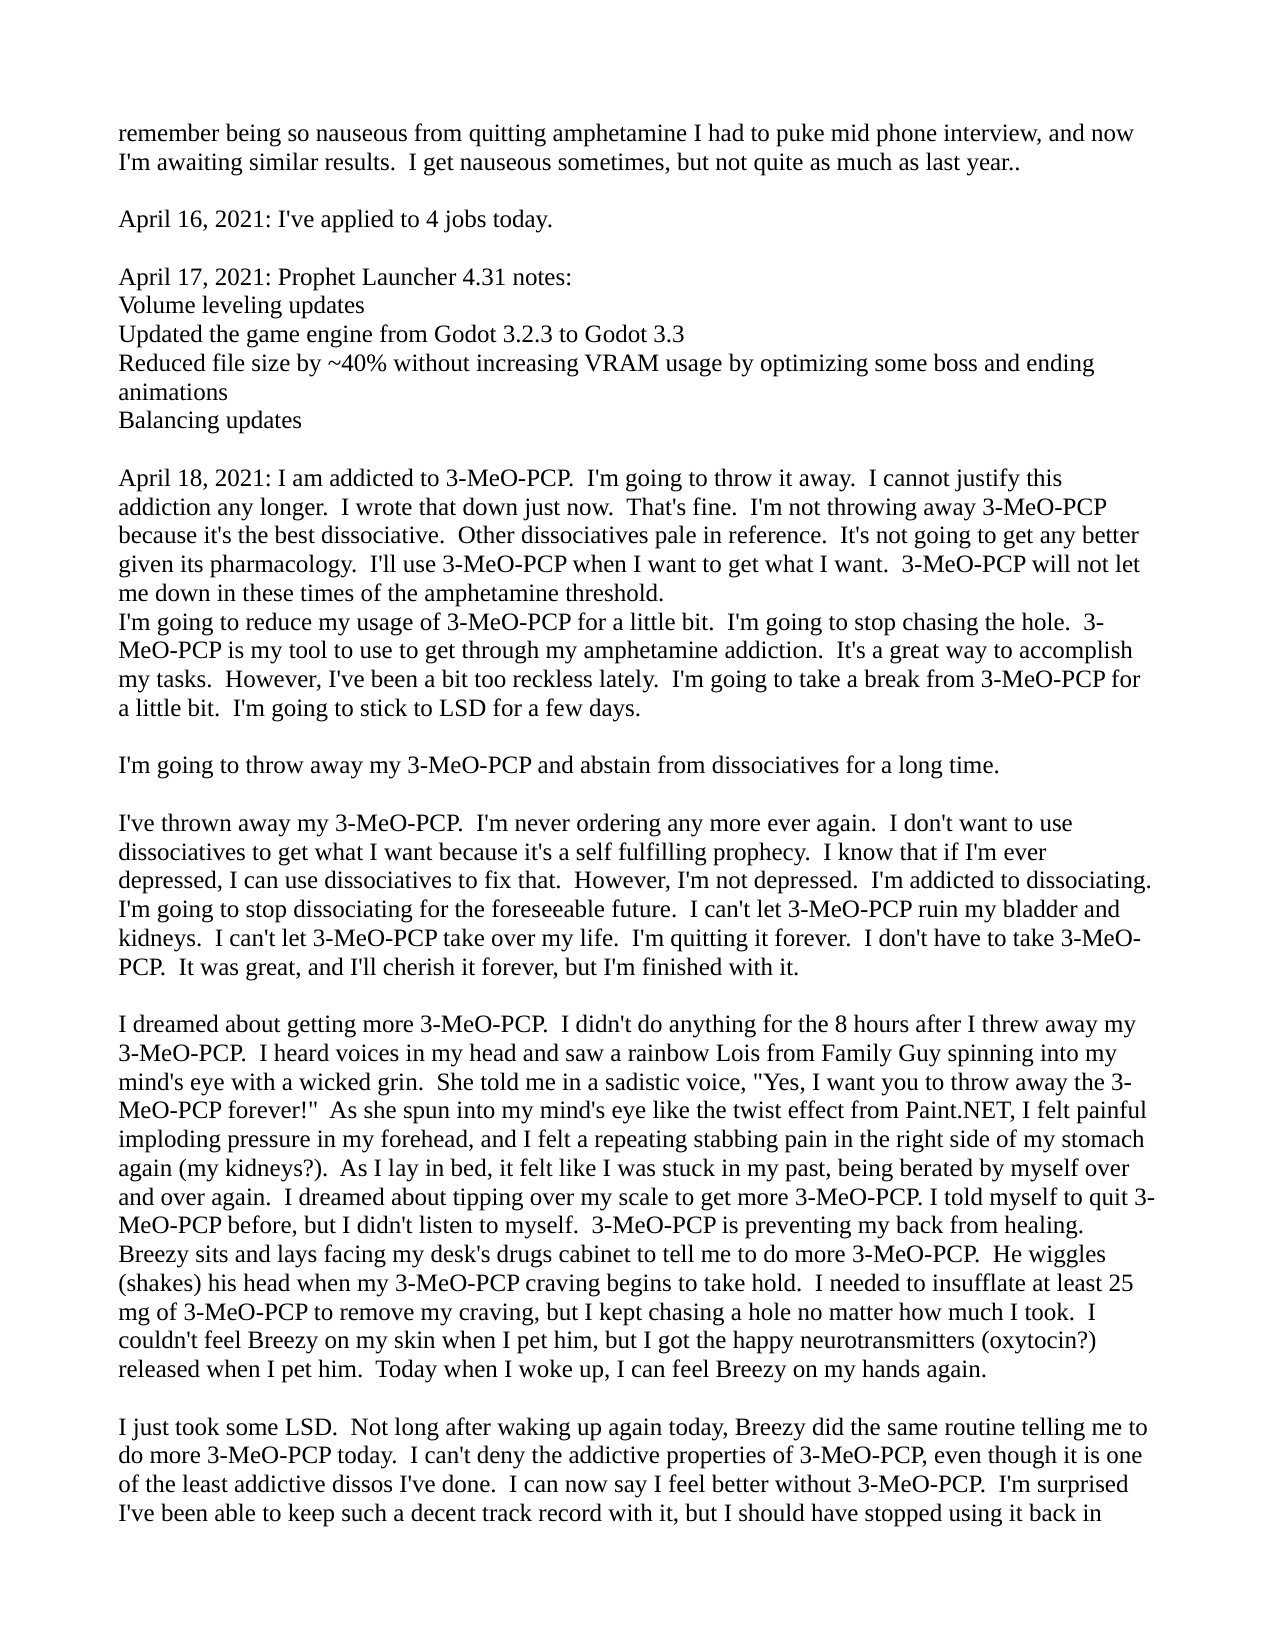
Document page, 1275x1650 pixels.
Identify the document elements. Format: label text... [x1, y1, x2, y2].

text April 17, 2021: Prophet Launcher 4.31 notes: [118, 262, 1157, 291]
text Balancing updates [118, 406, 1157, 434]
text I'm going to reduce my usage of 3-MeO-PCP for a little bit. I'm going to stop chasing the hole. 3-MeO-PCP is my tool to use to get through my amphetamine addiction. It's a great way to accomplish my tasks. However, I've been a bit too reckless lately. I'm going to take a break from 3-MeO-PCP for a little bit. I'm going to stick to LSD for a few days. [118, 607, 1157, 722]
text April 16, 2021: I've applied to 4 jobs today. [118, 204, 1157, 233]
text April 18, 2021: I am addicted to 3-MeO-PCP. I'm going to throw it away. I cannot justify this addiction any longer. I wrote that down just now. That's fine. I'm not throwing away 3-MeO-PCP because it's the best dissociative. Other dissociatives pale in reference. It's not going to get any better given its pharmacology. I'll use 3-MeO-PCP when I want to get what I want. 3-MeO-PCP will not let me down in these times of the amphetamine threshold. [118, 463, 1157, 607]
text I dreamed about getting more 3-MeO-PCP. I didn't do anything for the 8 hours after I threw away my 3-MeO-PCP. I heard voices in my head and saw a rainbow Lois from Family Guy spinning into my mind's eye with a wicked grin. She told me in a sadistic voice, "Yes, I want you to throw away the 3-MeO-PCP forever!" As she spun into my mind's eye like the twist effect from Paint.NET, I felt painful imploding pressure in my forehead, and I felt a repeating stabbing pain in the right side of my stomach again (my kidneys?). As I lay in bed, it felt like I was stuck in my past, being berated by myself over and over again. I dreamed about tipping over my scale to get more 3-MeO-PCP. I told myself to quit 3-MeO-PCP before, but I didn't listen to myself. 3-MeO-PCP is preventing my back from healing. Breezy sits and lays facing my desk's drugs cabinet to tell me to do more 3-MeO-PCP. He wiggles (shakes) his head when my 3-MeO-PCP craving begins to take hold. I needed to insufflate at least 25 mg of 3-MeO-PCP to remove my craving, but I kept chasing a hole no matter how much I took. I couldn't feel Breezy on my skin when I pet him, but I got the happy neurotransmitters (oxytocin?) released when I pet him. Today when I woke up, I can feel Breezy on my hands again. [118, 1009, 1157, 1383]
text Updated the game engine from Godot 3.2.3 to Godot 3.3 [118, 319, 1157, 348]
text I've thrown away my 3-MeO-PCP. I'm never ordering any more ever again. I don't want to use dissociatives to get what I want because it's a self fulfilling prophecy. I know that if I'm ever depressed, I can use dissociatives to fix that. However, I'm not depressed. I'm addicted to dissociating. I'm going to stop dissociating for the foreseeable future. I can't let 3-MeO-PCP ruin my bladder and kidneys. I can't let 3-MeO-PCP take over my life. I'm quitting it forever. I don't have to take 3-MeO-PCP. It was great, and I'll cherish it forever, but I'm finished with it. [118, 808, 1157, 981]
text I just took some LSD. Not long after waking up again today, Breezy did the same routine telling me to do more 3-MeO-PCP today. I can't deny the addictive properties of 3-MeO-PCP, even though it is one of the least addictive dissos I've done. I can now say I feel better without 3-MeO-PCP. I'm surprised I've been able to keep such a decent track record with it, but I should have stopped using it back in [118, 1412, 1157, 1527]
text remember being so nauseous from quitting amphetamine I had to puke mid phone interview, and now I'm awaiting similar results. I get nauseous sometimes, but not quite as much as last year.. [118, 118, 1157, 176]
text Reduced file size by ~40% without increasing VRAM usage by optimizing some boss and ending animations [118, 348, 1157, 406]
text Volume leveling updates [118, 291, 1157, 319]
text I'm going to throw away my 3-MeO-PCP and abstain from dissociatives for a long time. [118, 751, 1157, 779]
